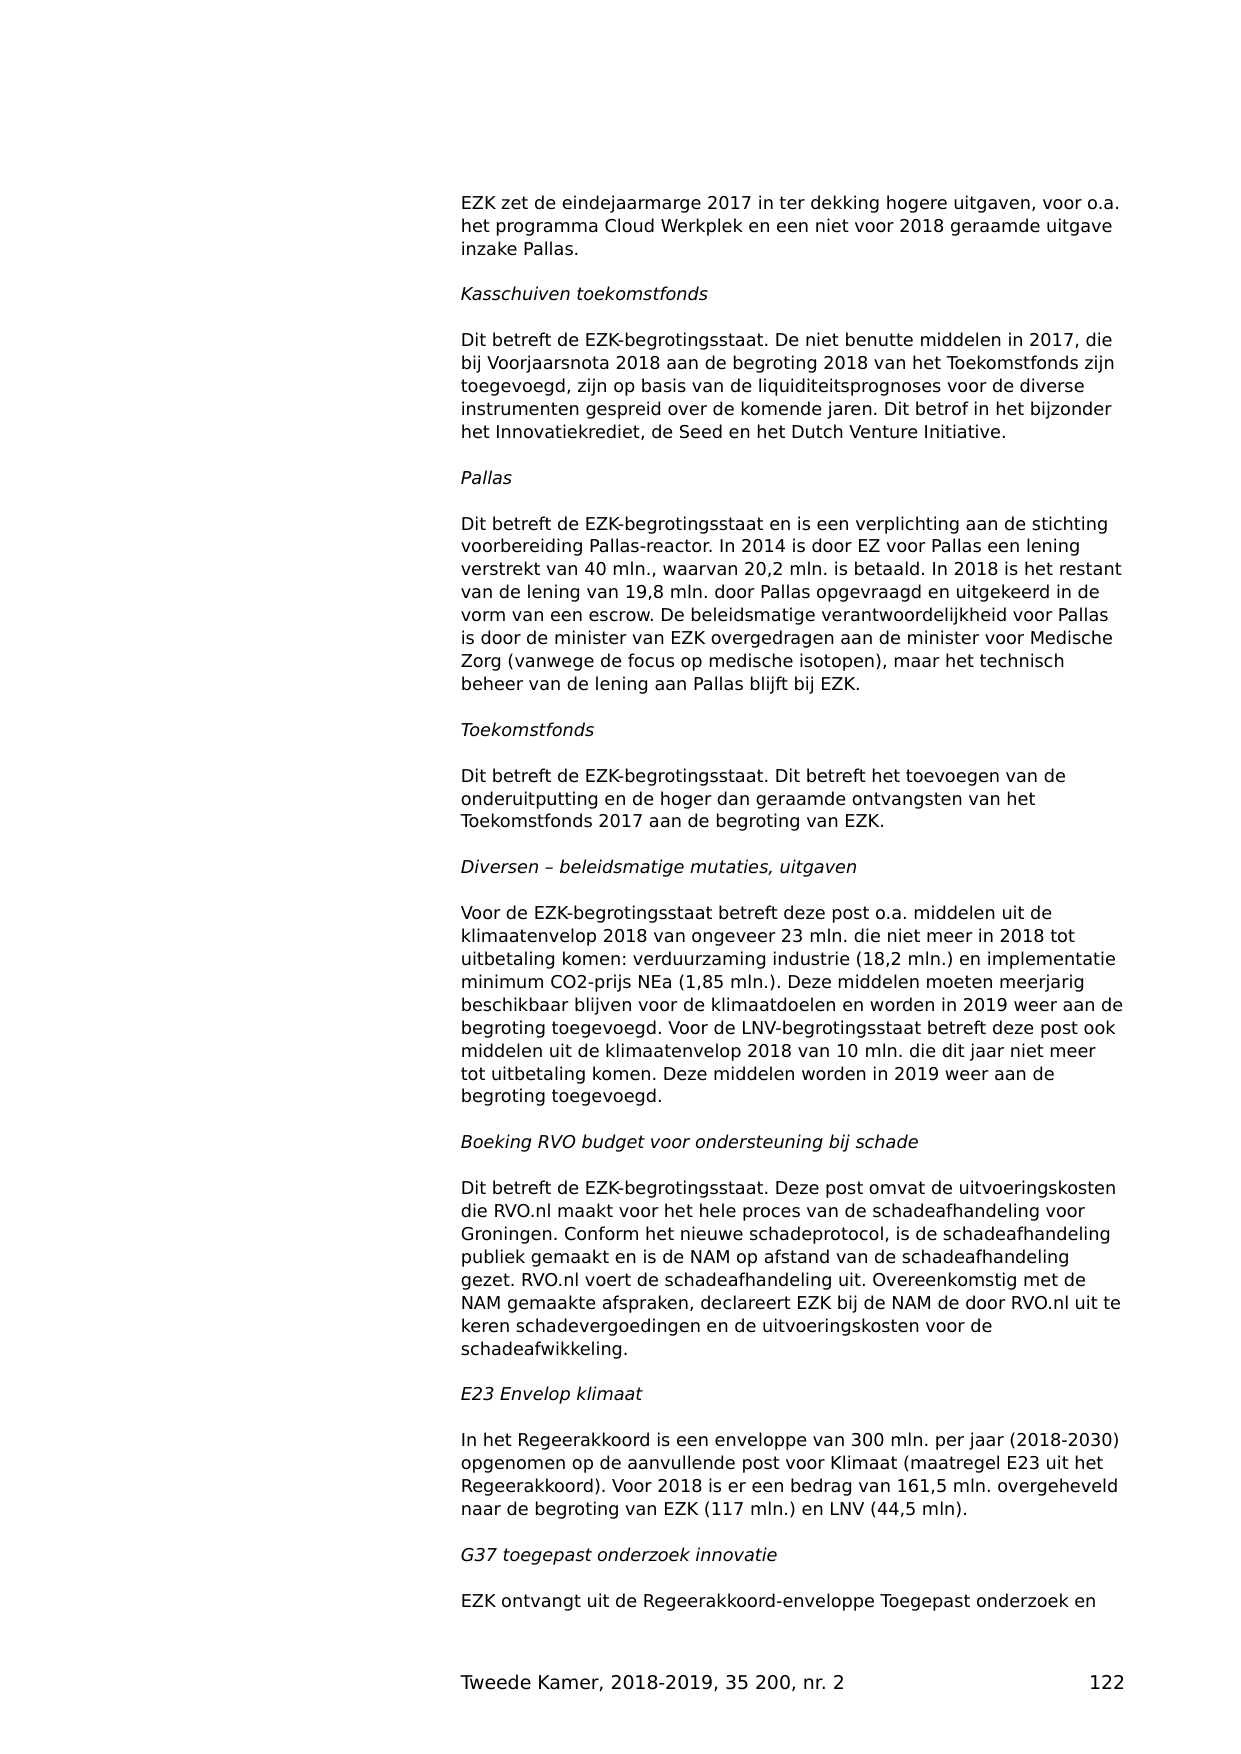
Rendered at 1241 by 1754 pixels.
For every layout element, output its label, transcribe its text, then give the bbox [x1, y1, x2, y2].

text Dit betreft de EZK-begrotingsstaat en is een verplichting aan de stichting voorbereiding Pallas-reactor. In 2014 is door EZ voor Pallas een lening verstrekt van 40 mln., waarvan 20,2 mln. is betaald. In 2018 is het restant van de lening van 19,8 mln. door Pallas opgevraagd en uitgekeerd in de vorm van een escrow. De beleidsmatige verantwoordelijkheid voor Pallas is door de minister van EZK overgedragen aan de minister voor Medische Zorg (vanwege de focus op medische isotopen), maar het technisch beheer van de lening aan Pallas blijft bij EZK. [461, 512, 1125, 695]
text EZK ontvangt uit de Regeerakkoord-enveloppe Toegepast onderzoek en [461, 1589, 1125, 1612]
text Dit betreft de EZK-begrotingsstaat. De niet benutte middelen in 2017, die bij Voorjaarsnota 2018 aan de begroting 2018 van het Toekomstfonds zijn toegevoegd, zijn op basis van de liquiditeitsprognoses voor de diverse instrumenten gespreid over de komende jaren. Dit betrof in het bijzonder het Innovatiekrediet, de Seed en het Dutch Venture Initiative. [461, 328, 1125, 443]
text Pallas [461, 466, 1125, 489]
text Voor de EZK-begrotingsstaat betreft deze post o.a. middelen uit de klimaatenvelop 2018 van ongeveer 23 mln. die niet meer in 2018 tot uitbetaling komen: verduurzaming industrie (18,2 mln.) en implementatie minimum CO2-prijs NEa (1,85 mln.). Deze middelen moeten meerjarig beschikbaar blijven voor de klimaatdoelen en worden in 2019 weer aan de begroting toegevoegd. Voor de LNV-begrotingsstaat betreft deze post ook middelen uit de klimaatenvelop 2018 van 10 mln. die dit jaar niet meer tot uitbetaling komen. Deze middelen worden in 2019 weer aan de begroting toegevoegd. [461, 901, 1125, 1107]
text Diversen – beleidsmatige mutaties, uitgaven [461, 855, 1125, 878]
text G37 toegepast onderzoek innovatie [461, 1543, 1125, 1566]
text Boeking RVO budget voor ondersteuning bij schade [461, 1130, 1125, 1153]
text EZK zet de eindejaarmarge 2017 in ter dekking hogere uitgaven, voor o.a. het programma Cloud Werkplek en een niet voor 2018 geraamde uitgave inzake Pallas. [461, 191, 1125, 259]
text E23 Envelop klimaat [461, 1382, 1125, 1405]
text In het Regeerakkoord is een enveloppe van 300 mln. per jaar (2018-2030) opgenomen op de aanvullende post voor Klimaat (maatregel E23 uit het Regeerakkoord). Voor 2018 is er een bedrag van 161,5 mln. overgeheveld naar de begroting van EZK (117 mln.) en LNV (44,5 mln). [461, 1428, 1125, 1520]
text Dit betreft de EZK-begrotingsstaat. Dit betreft het toevoegen van de onderuitputting en de hoger dan geraamde ontvangsten van het Toekomstfonds 2017 aan de begroting van EZK. [461, 764, 1125, 832]
text Kasschuiven toekomstfonds [461, 282, 1125, 305]
text Dit betreft de EZK-begrotingsstaat. Deze post omvat de uitvoeringskosten die RVO.nl maakt voor het hele proces van de schadeafhandeling voor Groningen. Conform het nieuwe schadeprotocol, is de schadeafhandeling publiek gemaakt en is de NAM op afstand van de schadeafhandeling gezet. RVO.nl voert de schadeafhandeling uit. Overeenkomstig met de NAM gemaakte afspraken, declareert EZK bij de NAM de door RVO.nl uit te keren schadevergoedingen en de uitvoeringskosten voor de schadeafwikkeling. [461, 1176, 1125, 1359]
text Toekomstfonds [461, 718, 1125, 741]
